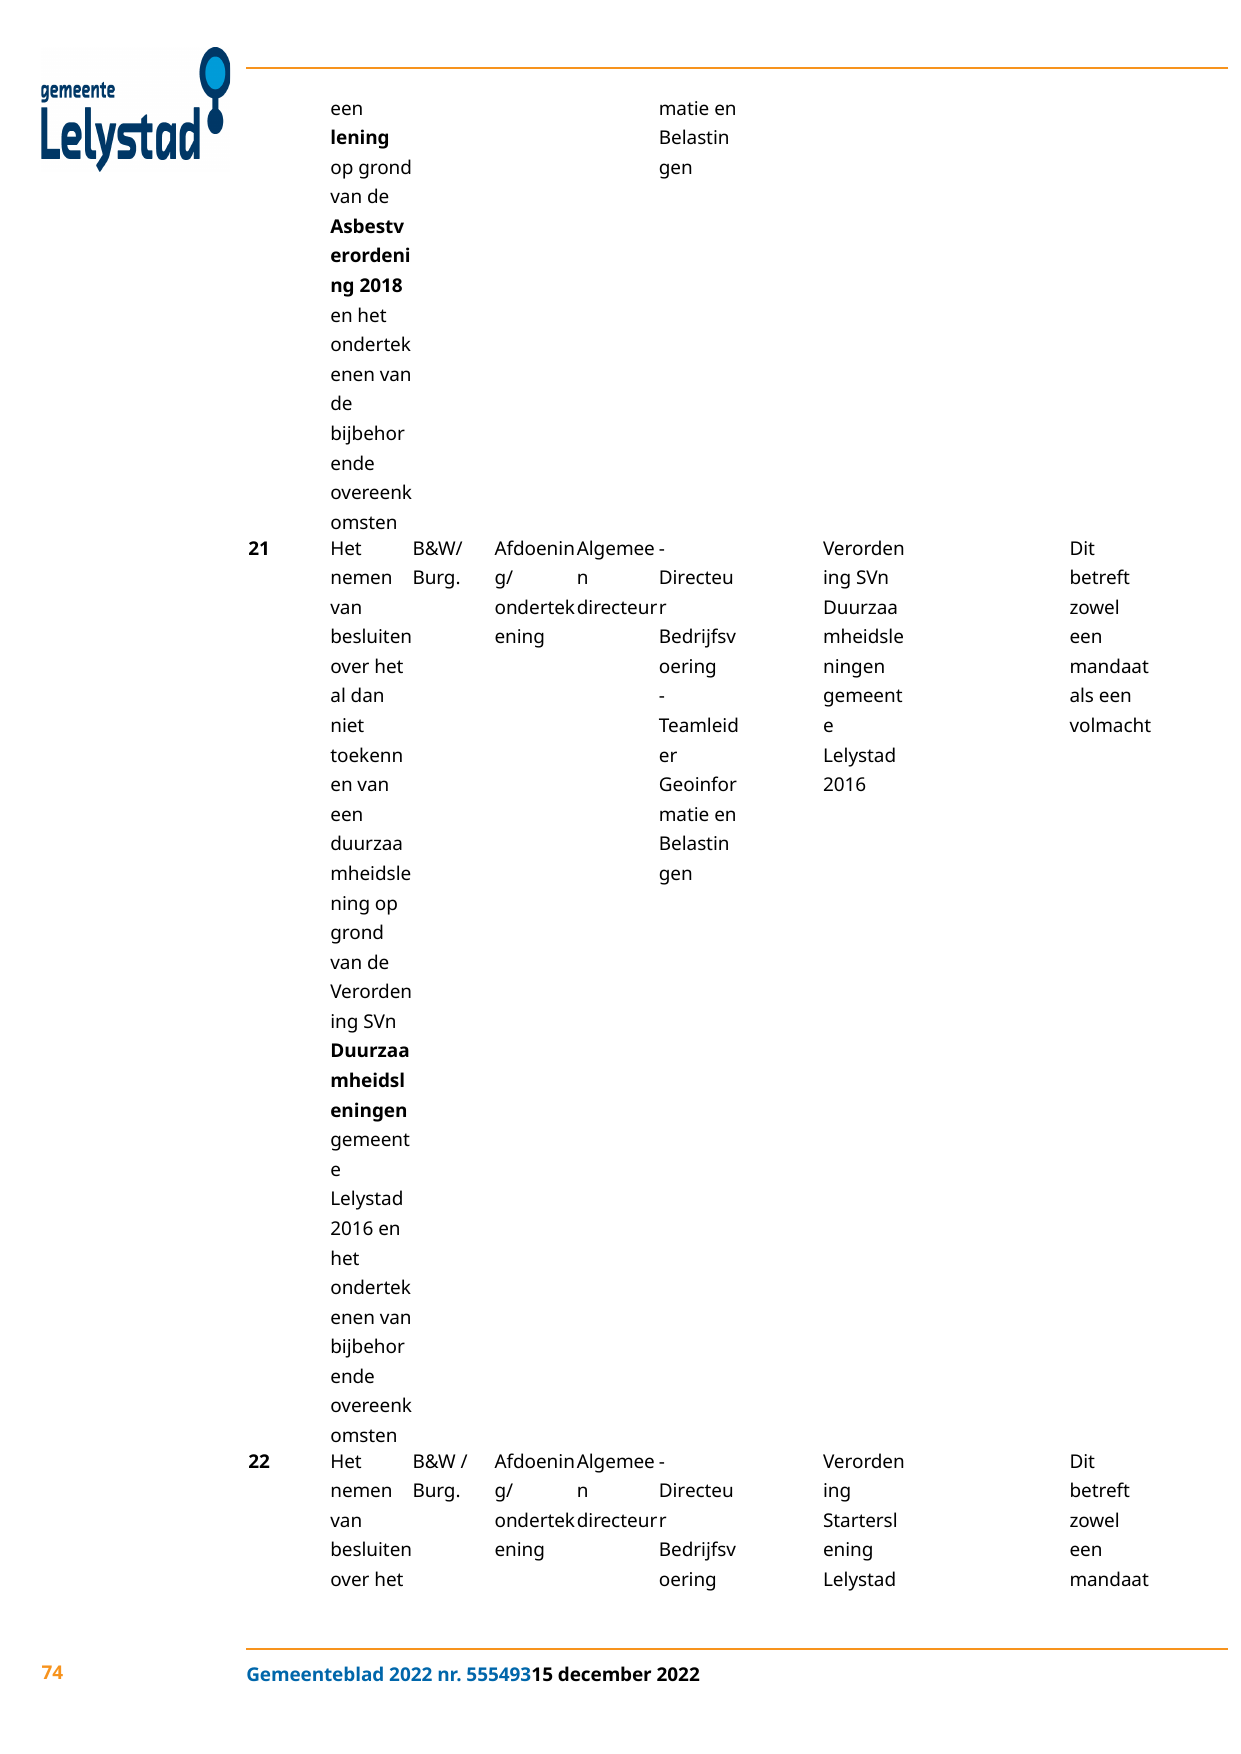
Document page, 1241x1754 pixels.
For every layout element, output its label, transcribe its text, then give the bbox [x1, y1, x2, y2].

table_cell [741, 535, 823, 1448]
table_cell Algemeen directeur [577, 1448, 659, 1592]
table_cell Dit betreft zowel een mandaat als een volmacht [1069, 535, 1152, 1448]
table_cell Verordening Starterslening Lelystad [823, 1448, 905, 1592]
table_cell [412, 95, 494, 535]
table_cell [741, 95, 823, 535]
table_cell matie en Belastingen [659, 95, 741, 535]
table_cell 21 [248, 535, 330, 1448]
table_cell [987, 1448, 1069, 1592]
table_cell [905, 1448, 987, 1592]
table_cell een lening op grond van de Asbestverordening 2018 en het ondertekenen van de bijbehorende overeenkomsten [330, 95, 412, 535]
table_cell 22 [248, 1448, 330, 1592]
table_cell Afdoening/ondertekening [494, 1448, 577, 1592]
table_cell - Directeur Bedrijfsvoering [659, 1448, 741, 1592]
table_cell Het nemen van besluiten over het [330, 1448, 412, 1592]
table_cell [905, 95, 987, 535]
table_cell [741, 1448, 823, 1592]
table_cell [494, 95, 577, 535]
table_cell [248, 95, 330, 535]
table_cell [905, 535, 987, 1448]
table_cell Dit betreft zowel een mandaat [1069, 1448, 1152, 1592]
table_cell [987, 535, 1069, 1448]
table_cell [987, 95, 1069, 535]
table_cell Het nemen van besluiten over het al dan niet toekennen van een duurzaamheidslening op grond van de Verordening SVn Duurzaamheidsleningen gemeente Lelystad 2016 en het ondertekenen van bijbehorende overeenkomsten [330, 535, 412, 1448]
picture [41, 47, 231, 172]
table_cell [1069, 95, 1152, 535]
table_cell [823, 95, 905, 535]
table_cell [577, 95, 659, 535]
table_cell B&W / Burg. [412, 1448, 494, 1592]
table_cell Afdoening/ondertekening [494, 535, 577, 1448]
table_cell Verordening SVn Duurzaamheidsleningen gemeente Lelystad 2016 [823, 535, 905, 1448]
table_cell B&W/Burg. [412, 535, 494, 1448]
table_cell Algemeen directeur [577, 535, 659, 1448]
table_cell - Directeur Bedrijfsvoering - Teamleider Geoinformatie en Belastingen [659, 535, 741, 1448]
